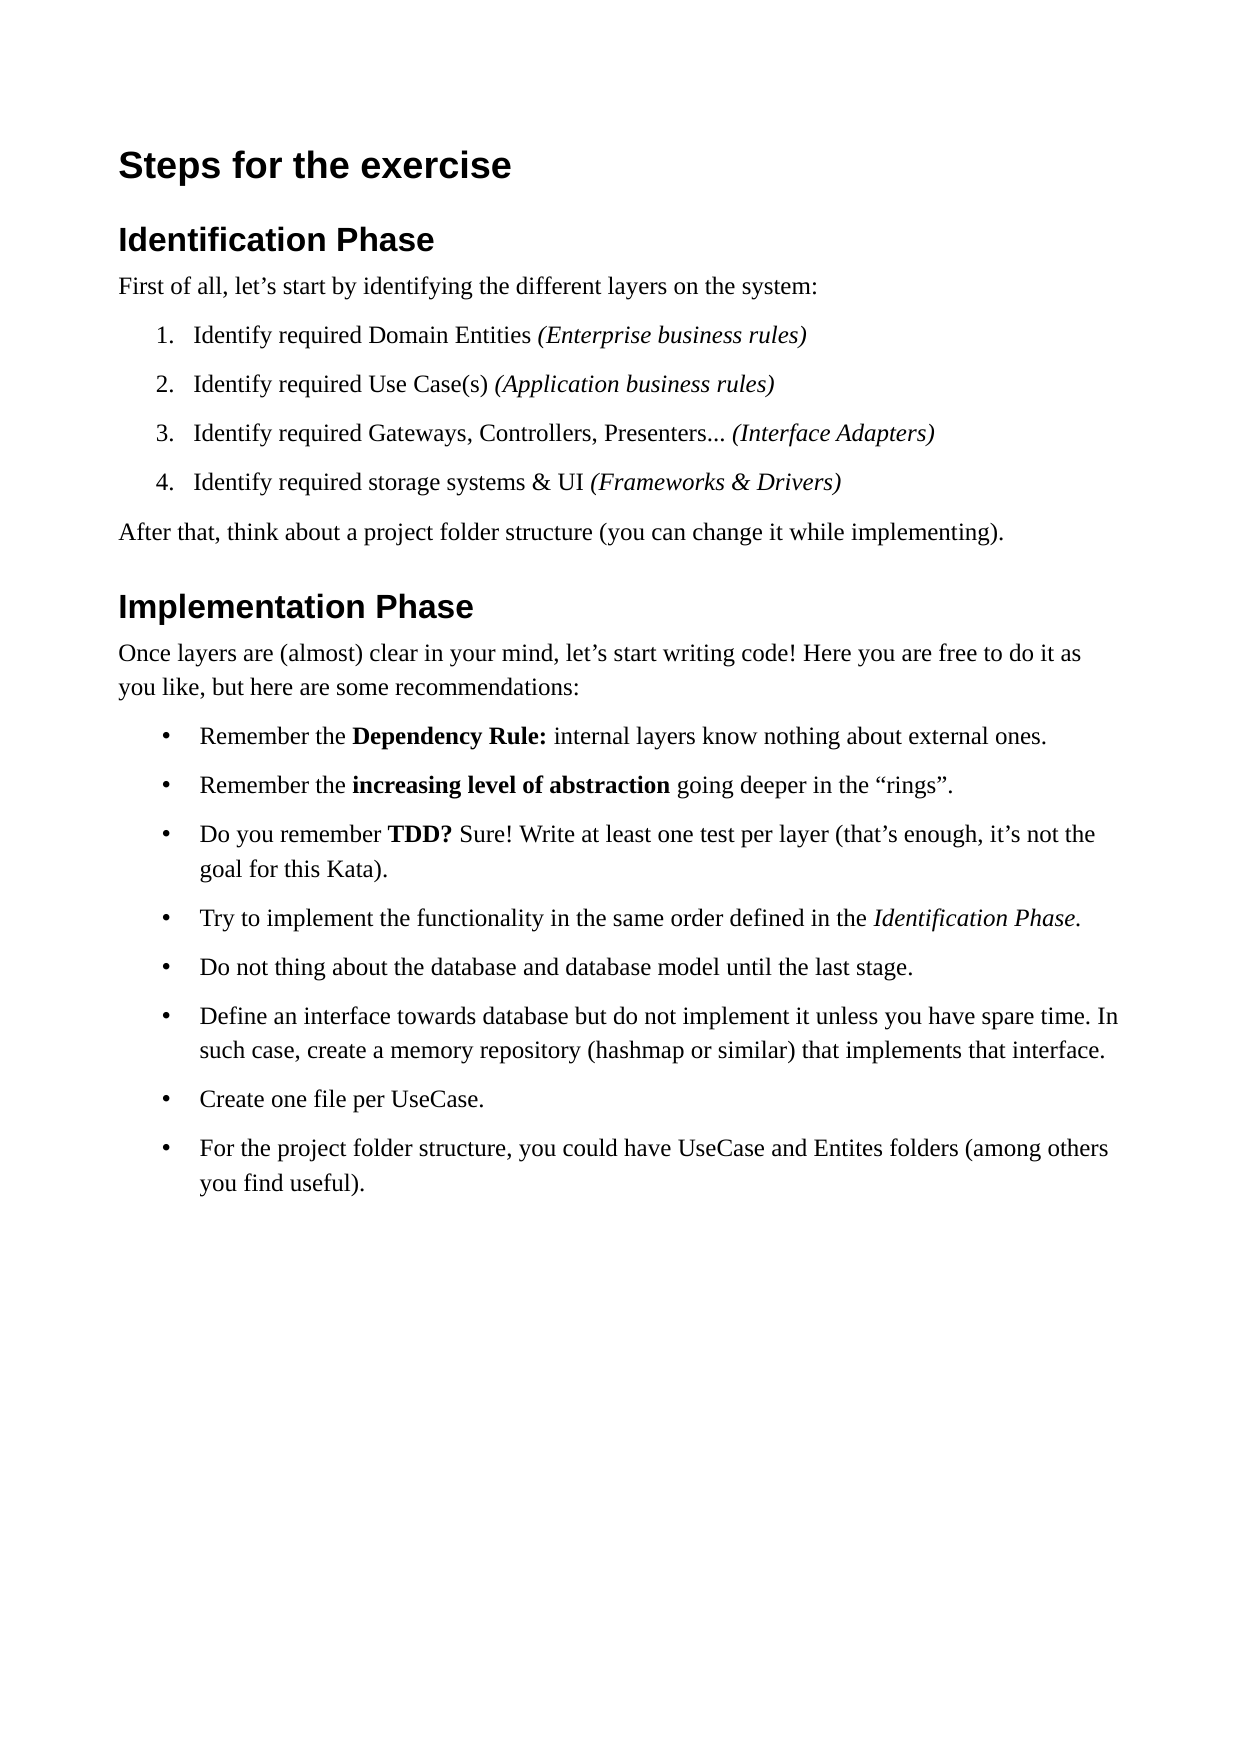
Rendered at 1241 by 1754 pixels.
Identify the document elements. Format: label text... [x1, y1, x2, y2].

list For the project folder structure, you could have UseCase and Entites folders (among others you find useful). [162, 1133, 1122, 1197]
subtitle Implementation Phase [118, 586, 1122, 625]
subtitle Identification Phase [118, 220, 1122, 259]
list Remember the Dependency Rule: internal layers know nothing about external ones. [162, 721, 1122, 750]
list Define an interface towards database but do not implement it unless you have spare time. In such case, create a memory repository (hashmap or similar) that implements that interface. [162, 1001, 1122, 1064]
text Once layers are (almost) clear in your mind, let’s start writing code! Here you are free to do it as you like, but here are some recommendations: [118, 638, 1122, 701]
list Identify required Use Case(s) (Application business rules) [156, 369, 1122, 398]
list Identify required Gateways, Controllers, Presenters... (Interface Adapters) [156, 418, 1122, 447]
list Remember the increasing level of abstraction going deeper in the “rings”. [162, 770, 1122, 799]
text First of all, let’s start by identifying the different layers on the system: [118, 271, 1122, 300]
subtitle Steps for the exercise [118, 143, 1122, 187]
list Identify required Domain Entities (Enterprise business rules) [156, 320, 1122, 349]
list Identify required storage systems & UI (Frameworks & Drivers) [156, 467, 1122, 496]
list Do you remember TDD? Sure! Write at least one test per layer (that’s enough, it’s not the goal for this Kata). [162, 819, 1122, 882]
list Try to implement the functionality in the same order defined in the Identification Phase. [162, 903, 1122, 932]
text After that, think about a project folder structure (you can change it while implementing). [118, 517, 1122, 545]
list Do not thing about the database and database model until the last stage. [162, 952, 1122, 981]
list Create one file per UseCase. [162, 1084, 1122, 1113]
